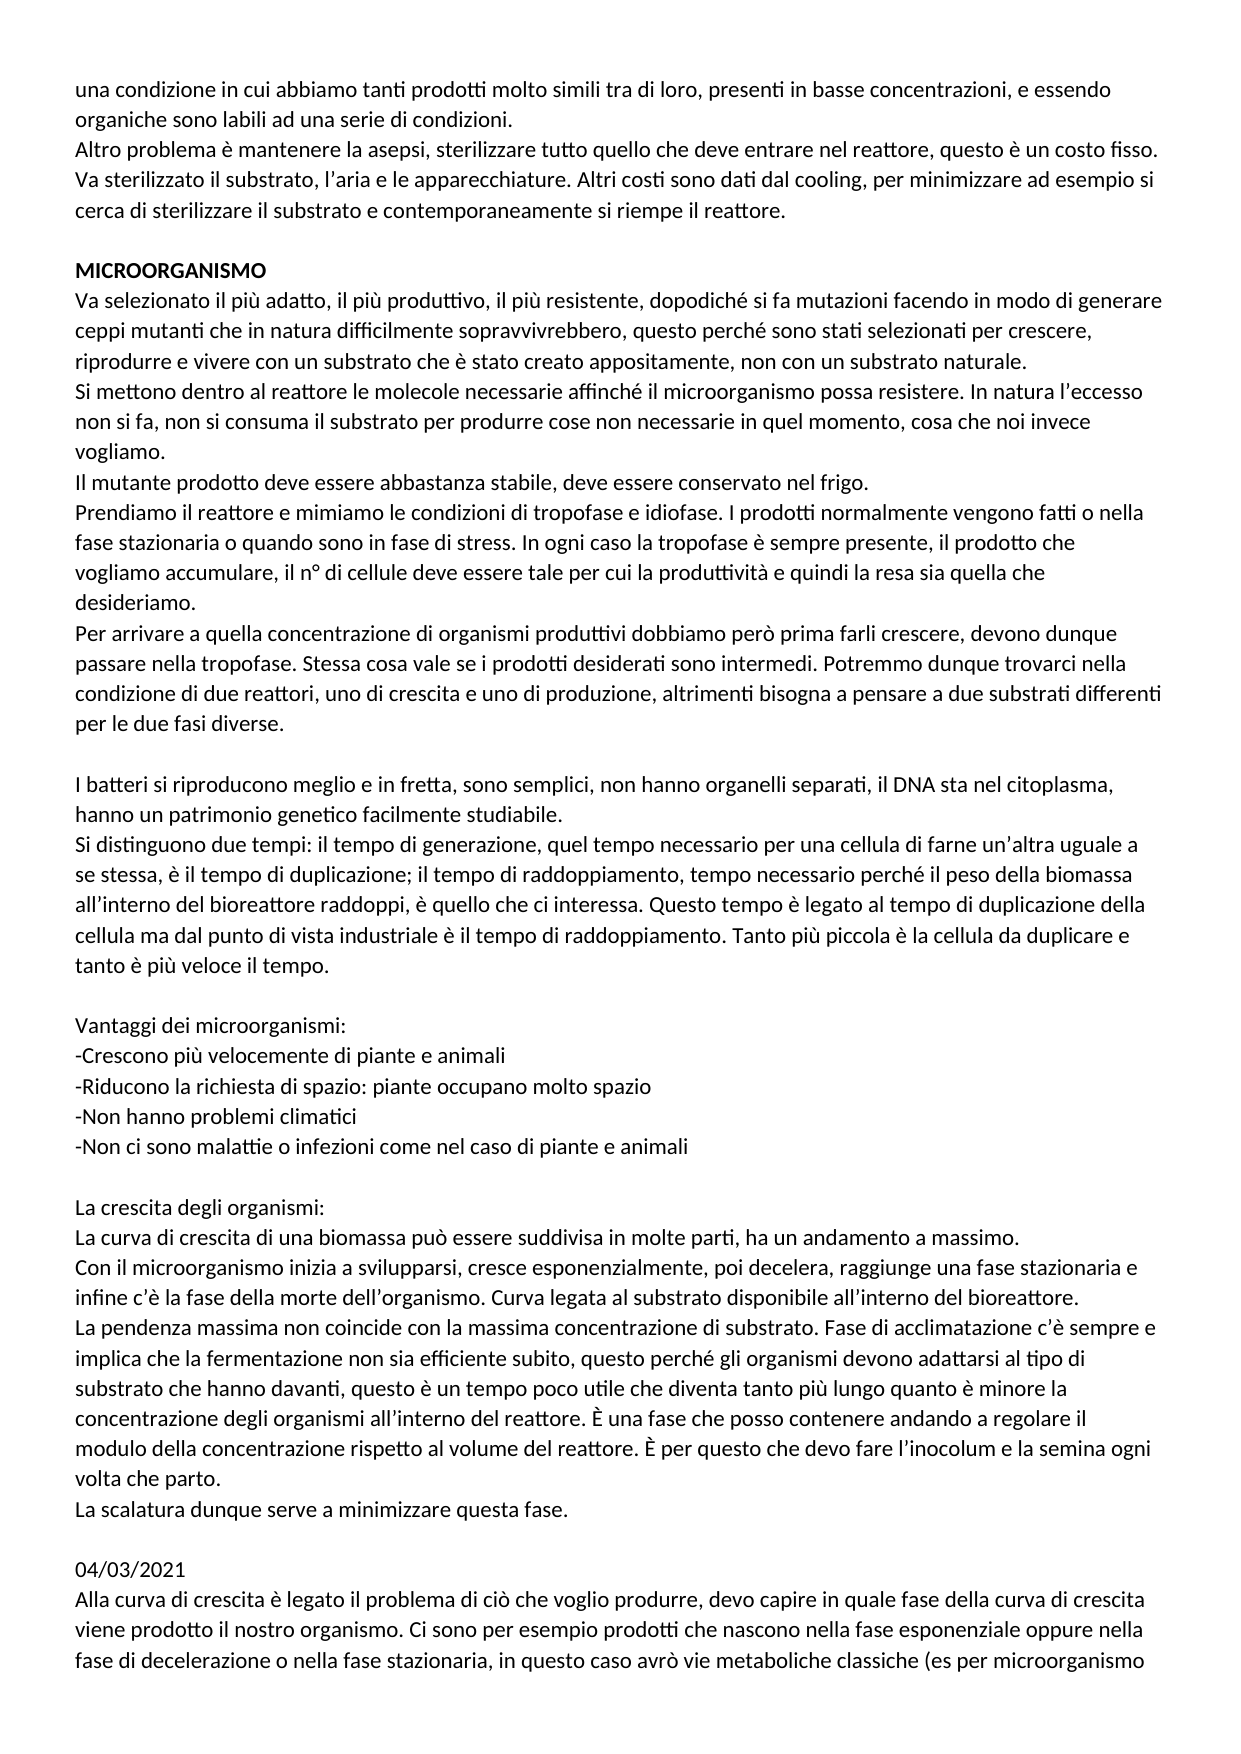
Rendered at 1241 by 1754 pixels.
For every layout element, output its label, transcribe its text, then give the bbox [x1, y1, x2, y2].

text una condizione in cui abbiamo tanti prodotti molto simili tra di loro, presenti in basse concentrazioni, e essendo organiche sono labili ad una serie di condizioni. Altro problema è mantenere la asepsi, sterilizzare tutto quello che deve entrare nel reattore, questo è un costo fisso. Va sterilizzato il substrato, l’aria e le apparecchiature. Altri costi sono dati dal cooling, per minimizzare ad esempio si cerca di sterilizzare il substrato e contemporaneamente si riempe il reattore. MICROORGANISMO Va selezionato il più adatto, il più produttivo, il più resistente, dopodiché si fa mutazioni facendo in modo di generare ceppi mutanti che in natura difficilmente sopravvivrebbero, questo perché sono stati selezionati per crescere, riprodurre e vivere con un substrato che è stato creato appositamente, non con un substrato naturale. Si mettono dentro al reattore le molecole necessarie affinché il microorganismo possa resistere. In natura l’eccesso non si fa, non si consuma il substrato per produrre cose non necessarie in quel momento, cosa che noi invece vogliamo. Il mutante prodotto deve essere abbastanza stabile, deve essere conservato nel frigo. Prendiamo il reattore e mimiamo le condizioni di tropofase e idiofase. I prodotti normalmente vengono fatti o nella fase stazionaria o quando sono in fase di stress. In ogni caso la tropofase è sempre presente, il prodotto che vogliamo accumulare, il n° di cellule deve essere tale per cui la produttività e quindi la resa sia quella che desideriamo. Per arrivare a quella concentrazione di organismi produttivi dobbiamo però prima farli crescere, devono dunque passare nella tropofase. Stessa cosa vale se i prodotti desiderati sono intermedi. Potremmo dunque trovarci nella condizione di due reattori, uno di crescita e uno di produzione, altrimenti bisogna a pensare a due substrati differenti per le due fasi diverse. I batteri si riproducono meglio e in fretta, sono semplici, non hanno organelli separati, il DNA sta nel citoplasma, hanno un patrimonio genetico facilmente studiabile. Si distinguono due tempi: il tempo di generazione, quel tempo necessario per una cellula di farne un’altra uguale a se stessa, è il tempo di duplicazione; il tempo di raddoppiamento, tempo necessario perché il peso della biomassa all’interno del bioreattore raddoppi, è quello che ci interessa. Questo tempo è legato al tempo di duplicazione della cellula ma dal punto di vista industriale è il tempo di raddoppiamento. Tanto più piccola è la cellula da duplicare e tanto è più veloce il tempo. Vantaggi dei microorganismi: -Crescono più velocemente di piante e animali -Riducono la richiesta di spazio: piante occupano molto spazio -Non hanno problemi climatici -Non ci sono malattie o infezioni come nel caso di piante e animali La crescita degli organismi: La curva di crescita di una biomassa può essere suddivisa in molte parti, ha un andamento a massimo. Con il microorganismo inizia a svilupparsi, cresce esponenzialmente, poi decelera, raggiunge una fase stazionaria e infine c’è la fase della morte dell’organismo. Curva legata al substrato disponibile all’interno del bioreattore. La pendenza massima non coincide con la massima concentrazione di substrato. Fase di acclimatazione c’è sempre e implica che la fermentazione non sia efficiente subito, questo perché gli organismi devono adattarsi al tipo di substrato che hanno davanti, questo è un tempo poco utile che diventa tanto più lungo quanto è minore la concentrazione degli organismi all’interno del reattore. È una fase che posso contenere andando a regolare il modulo della concentrazione rispetto al volume del reattore. È per questo che devo fare l’inocolum e la semina ogni volta che parto. La scalatura dunque serve a minimizzare questa fase. 04/03/2021 Alla curva di crescita è legato il problema di ciò che voglio produrre, devo capire in quale fase della curva di crescita viene prodotto il nostro organismo. Ci sono per esempio prodotti che nascono nella fase esponenziale oppure nella fase di decelerazione o nella fase stazionaria, in questo caso avrò vie metaboliche classiche (es per microorganismo [75, 75, 1165, 1674]
